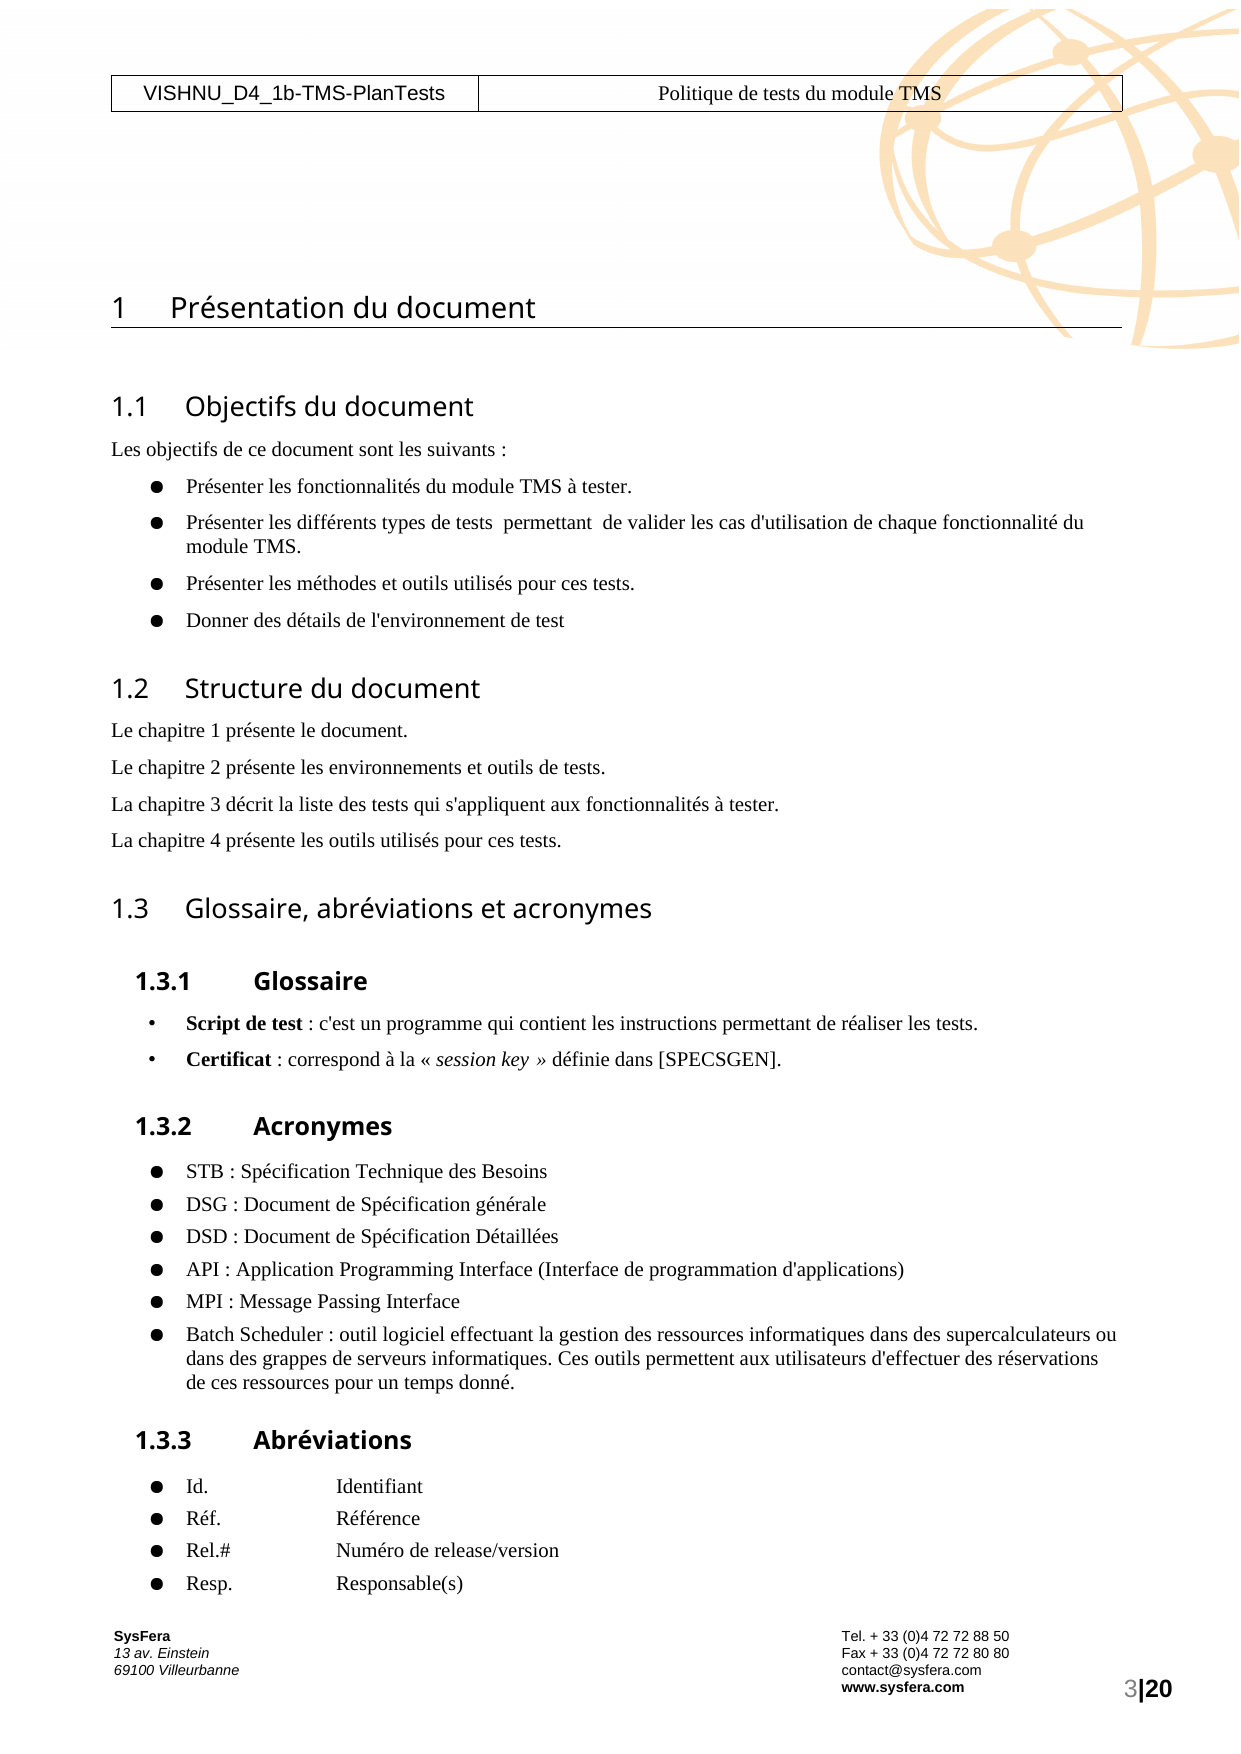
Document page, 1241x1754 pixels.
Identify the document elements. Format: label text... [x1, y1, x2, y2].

list Batch Scheduler : outil logiciel effectuant la gestion des ressources informatiques dans des supercalculateurs ou dans des grappes de serveurs informatiques. Ces outils permettent aux utilisateurs d'effectuer des réservations de ces ressources pour un temps donné. [148, 1321, 1122, 1394]
list Rel.# Numéro de release/version [148, 1538, 1122, 1562]
list Resp. Responsable(s) [148, 1571, 1122, 1595]
list Certificat : correspond à la « session key » définie dans [SPECSGEN]. [148, 1047, 1122, 1071]
list DSG : Document de Spécification générale [148, 1192, 1122, 1216]
list MPI : Message Passing Interface [148, 1289, 1122, 1313]
subtitle Abréviations [134, 1423, 1122, 1457]
picture [1, 9, 1239, 349]
list STB : Spécification Technique des Besoins [148, 1159, 1122, 1183]
subtitle Glossaire [134, 964, 1122, 998]
text Les objectifs de ce document sont les suivants : [111, 437, 1122, 461]
text La chapitre 4 présente les outils utilisés pour ces tests. [111, 828, 1122, 852]
list DSD : Document de Spécification Détaillées [148, 1224, 1122, 1248]
list Présenter les méthodes et outils utilisés pour ces tests. [148, 571, 1122, 595]
list Id. Identifiant [148, 1473, 1122, 1498]
list Donner des détails de l'environnement de test [148, 607, 1122, 632]
list API : Application Programming Interface (Interface de programmation d'applications) [148, 1257, 1122, 1281]
list Présenter les différents types de tests permettant de valider les cas d'utilisation de chaque fonctionnalité du module TMS. [148, 510, 1122, 558]
subtitle Objectifs du document [111, 388, 1122, 425]
subtitle Glossaire, abréviations et acronymes [111, 890, 1122, 927]
text Le chapitre 1 présente le document. [111, 718, 1122, 742]
subtitle Acronymes [134, 1109, 1122, 1143]
list Présenter les fonctionnalités du module TMS à tester. [148, 474, 1122, 498]
text Le chapitre 2 présente les environnements et outils de tests. [111, 755, 1122, 779]
list Réf. Référence [148, 1506, 1122, 1530]
text La chapitre 3 décrit la liste des tests qui s'appliquent aux fonctionnalités à tester. [111, 792, 1122, 816]
subtitle Structure du document [111, 669, 1122, 706]
list Script de test : c'est un programme qui contient les instructions permettant de réaliser les tests. [148, 1011, 1122, 1035]
